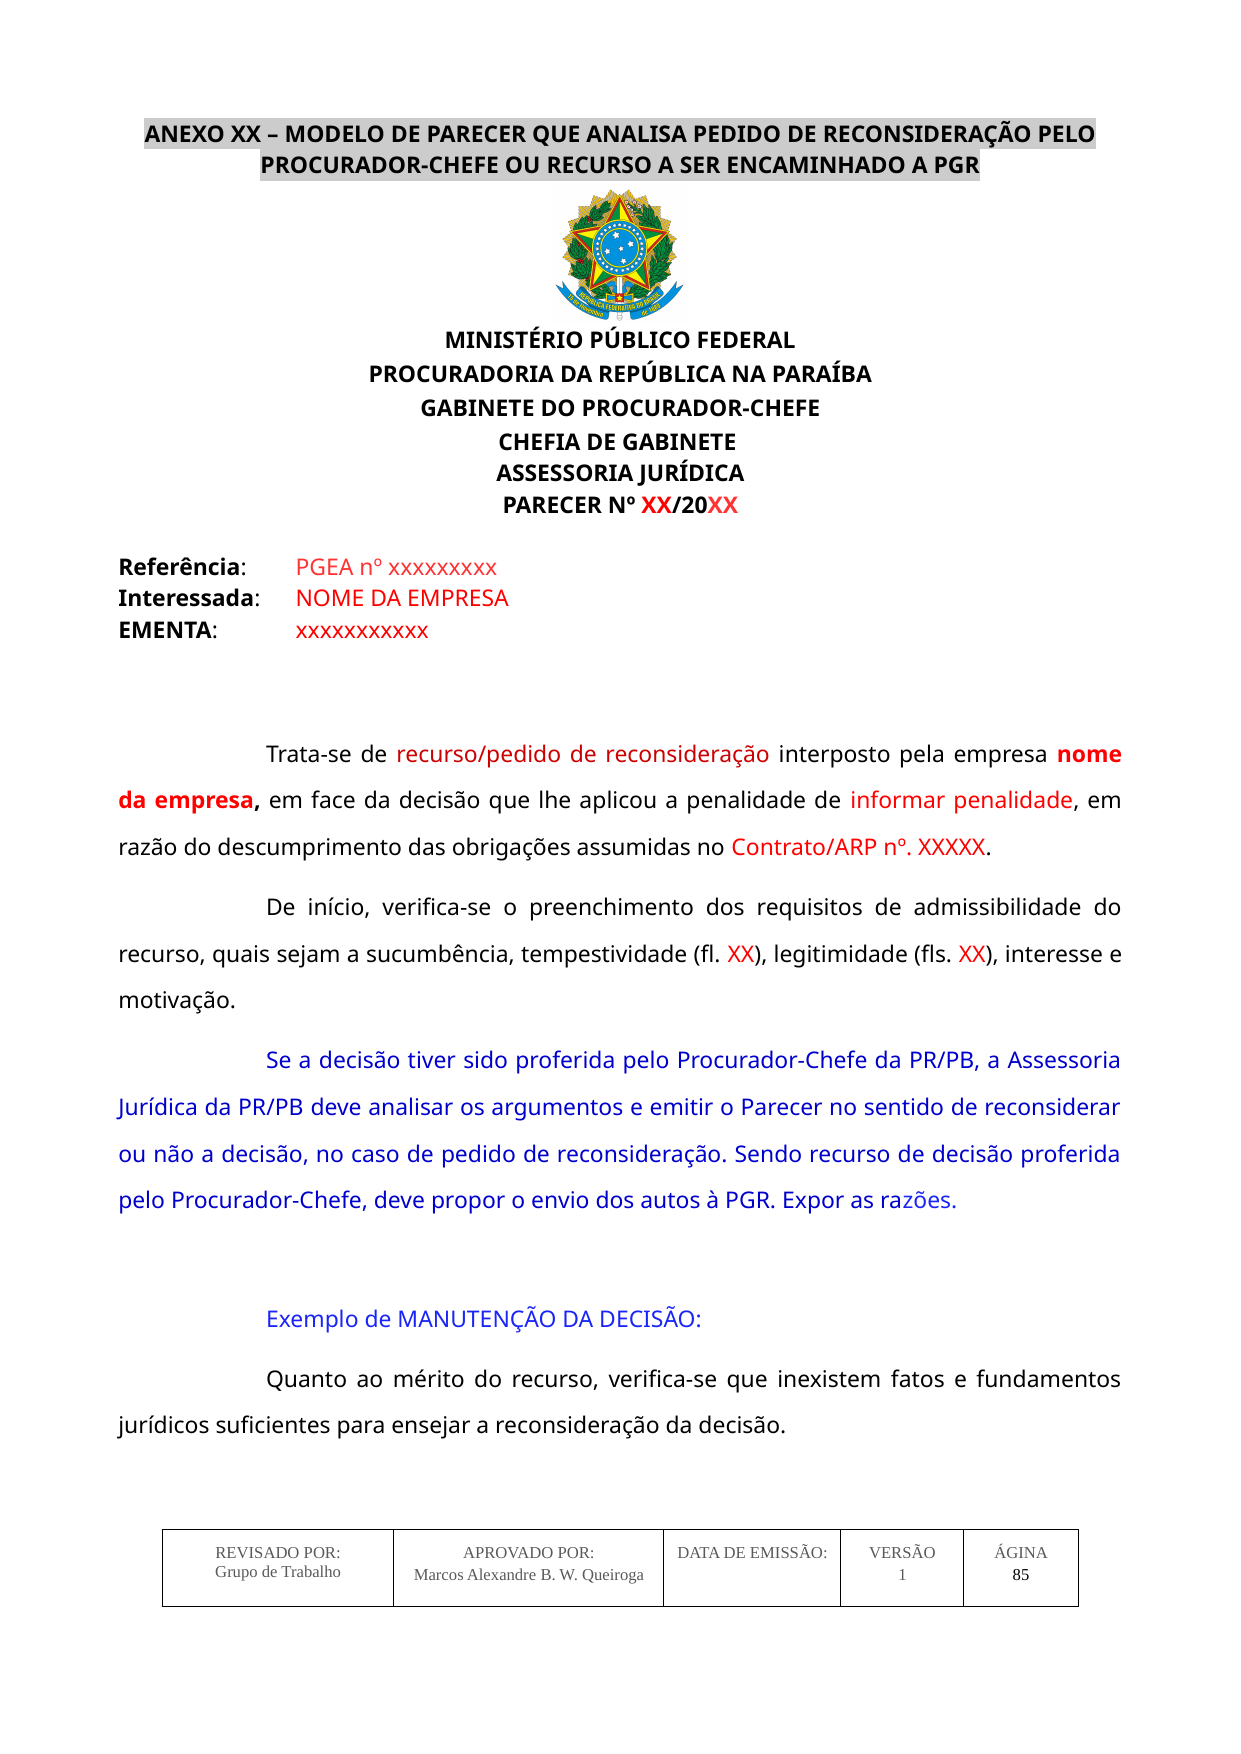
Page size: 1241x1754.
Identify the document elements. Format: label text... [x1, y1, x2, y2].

text ASSESSORIA JURÍDICA [118, 457, 1122, 488]
text PROCURADORIA DA REPÚBLICA NA PARAÍBA [118, 358, 1122, 389]
text De início, verifica-se o preenchimento dos requisitos de admissibilidade do recurso, quais sejam a sucumbência, tempestividade (fl. XX), legitimidade (fls. XX), interesse e motivação. [118, 891, 1122, 1016]
text PARECER Nº XX/20XX [118, 488, 1122, 520]
text Se a decisão tiver sido proferida pelo Procurador-Chefe da PR/PB, a Assessoria Jurídica da PR/PB deve analisar os argumentos e emitir o Parecer no sentido de reconsiderar ou não a decisão, no caso de pedido de reconsideração. Sendo recurso de decisão proferida pelo Procurador-Chefe, deve propor o envio dos autos à PGR. Expor as razões. [118, 1044, 1122, 1216]
text Trata-se de recurso/pedido de reconsideração interposto pela empresa nome da empresa, em face da decisão que lhe aplicou a penalidade de informar penalidade, em razão do descumprimento das obrigações assumidas no Contrato/ARP nº. XXXXX. [118, 737, 1122, 862]
text CHEFIA DE GABINETE [118, 426, 1122, 457]
text GABINETE DO PROCURADOR-CHEFE [118, 392, 1122, 423]
text Exemplo de MANUTENÇÃO DA DECISÃO: [118, 1303, 1122, 1334]
text Interessada: NOME DA EMPRESA [118, 582, 1122, 613]
text MINISTÉRIO PÚBLICO FEDERAL [118, 323, 1122, 355]
text EMENTA: xxxxxxxxxxx [118, 613, 1122, 645]
text Referência: PGEA nº xxxxxxxxx [118, 551, 1122, 582]
subtitle ANEXO XX – MODELO DE PARECER QUE ANALISA PEDIDO DE RECONSIDERAÇÃO PELO PROCURADOR-CHEFE OU RECURSO A SER ENCAMINHADO A PGR [118, 118, 1122, 181]
text Quanto ao mérito do recurso, verifica-se que inexistem fatos e fundamentos jurídicos suficientes para ensejar a reconsideração da decisão. [118, 1362, 1122, 1441]
